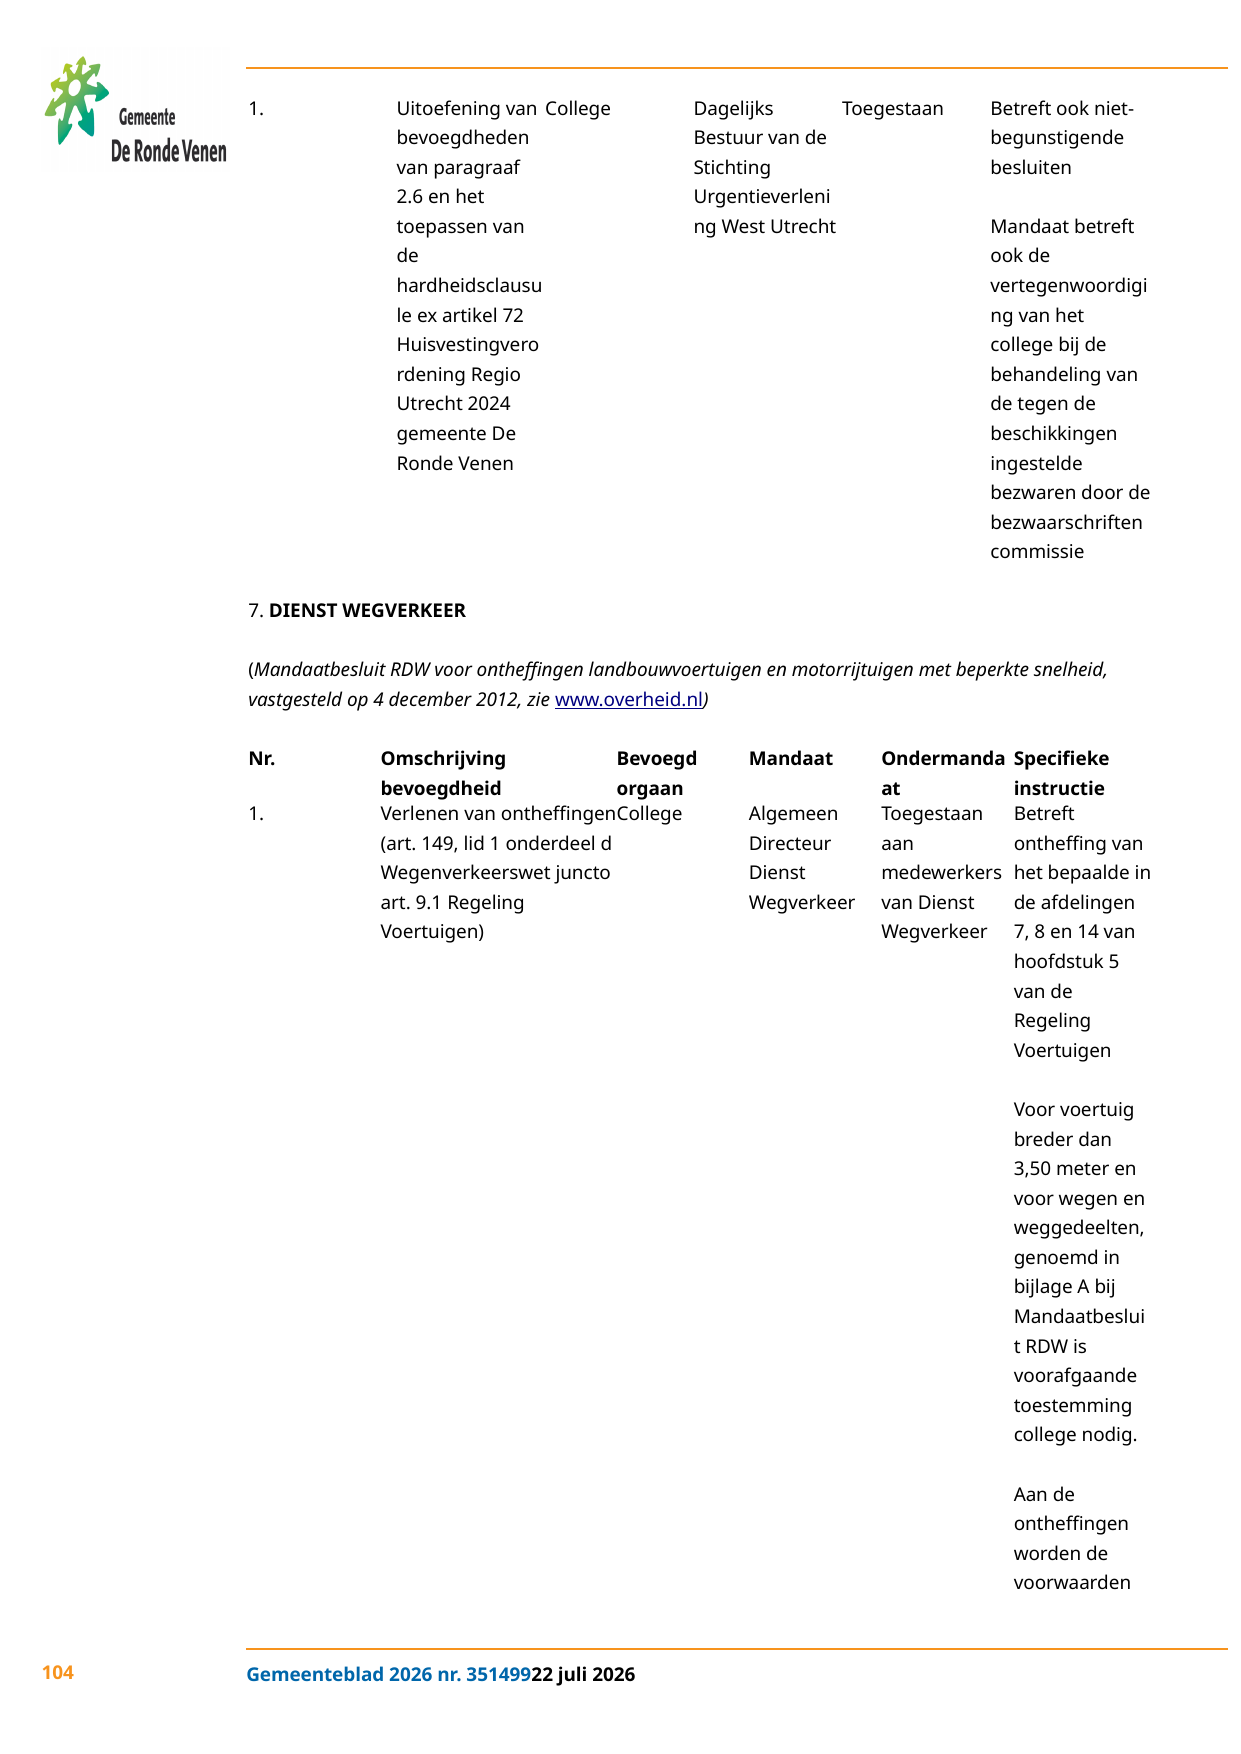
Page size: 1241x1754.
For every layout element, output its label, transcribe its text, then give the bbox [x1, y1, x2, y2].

table_cell Betreft ontheffing van het bepaalde in de afdelingen 7, 8 en 14 van hoofdstuk 5 van de Regeling Voertuigen Voor voertuig breder dan 3,50 meter en voor wegen en weggedeelten, genoemd in bijlage A bij Mandaatbesluit RDW is voorafgaande toestemming college nodig. Aan de ontheffingen worden de voorwaarden [1014, 800, 1152, 1595]
table_cell 1. [248, 800, 380, 1595]
table_cell 1. [248, 95, 396, 564]
table_cell Toegestaan aan medewerkers van Dienst Wegverkeer [881, 800, 1013, 1595]
text (Mandaatbesluit RDW voor ontheffingen landbouwvoertuigen en motorrijtuigen met beperkte snelheid, vastgesteld op 4 december 2012, zie www.overheid.nl) [248, 656, 1152, 712]
table_header Specifieke instructie [1014, 745, 1152, 800]
table_header Nr. [248, 745, 380, 800]
table_header Ondermandaat [881, 745, 1013, 800]
table_cell College [616, 800, 749, 1595]
table_cell Uitoefening van bevoegdheden van paragraaf 2.6 en het toepassen van de hardheidsclausule ex artikel 72 Huisvestingverordening Regio Utrecht 2024 gemeente De Ronde Venen [396, 95, 545, 564]
table_header Omschrijving bevoegdheid [380, 745, 616, 800]
table_cell Algemeen Directeur Dienst Wegverkeer [749, 800, 881, 1595]
text 7. DIENST WEGVERKEER [248, 597, 1152, 623]
table_header Mandaat [749, 745, 881, 800]
table_header Bevoegd orgaan [616, 745, 749, 800]
picture [41, 47, 231, 172]
table_cell Dagelijks Bestuur van de Stichting Urgentieverlening West Utrecht [693, 95, 842, 564]
table_cell College [545, 95, 693, 564]
table_cell Betreft ook niet-begunstigende besluiten Mandaat betreft ook de vertegenwoordiging van het college bij de behandeling van de tegen de beschikkingen ingestelde bezwaren door de bezwaarschriftencommissie [990, 95, 1152, 564]
table_cell Toegestaan [842, 95, 990, 564]
table_cell Verlenen van ontheffingen (art. 149, lid 1 onderdeel d Wegenverkeerswet juncto art. 9.1 Regeling Voertuigen) [380, 800, 616, 1595]
